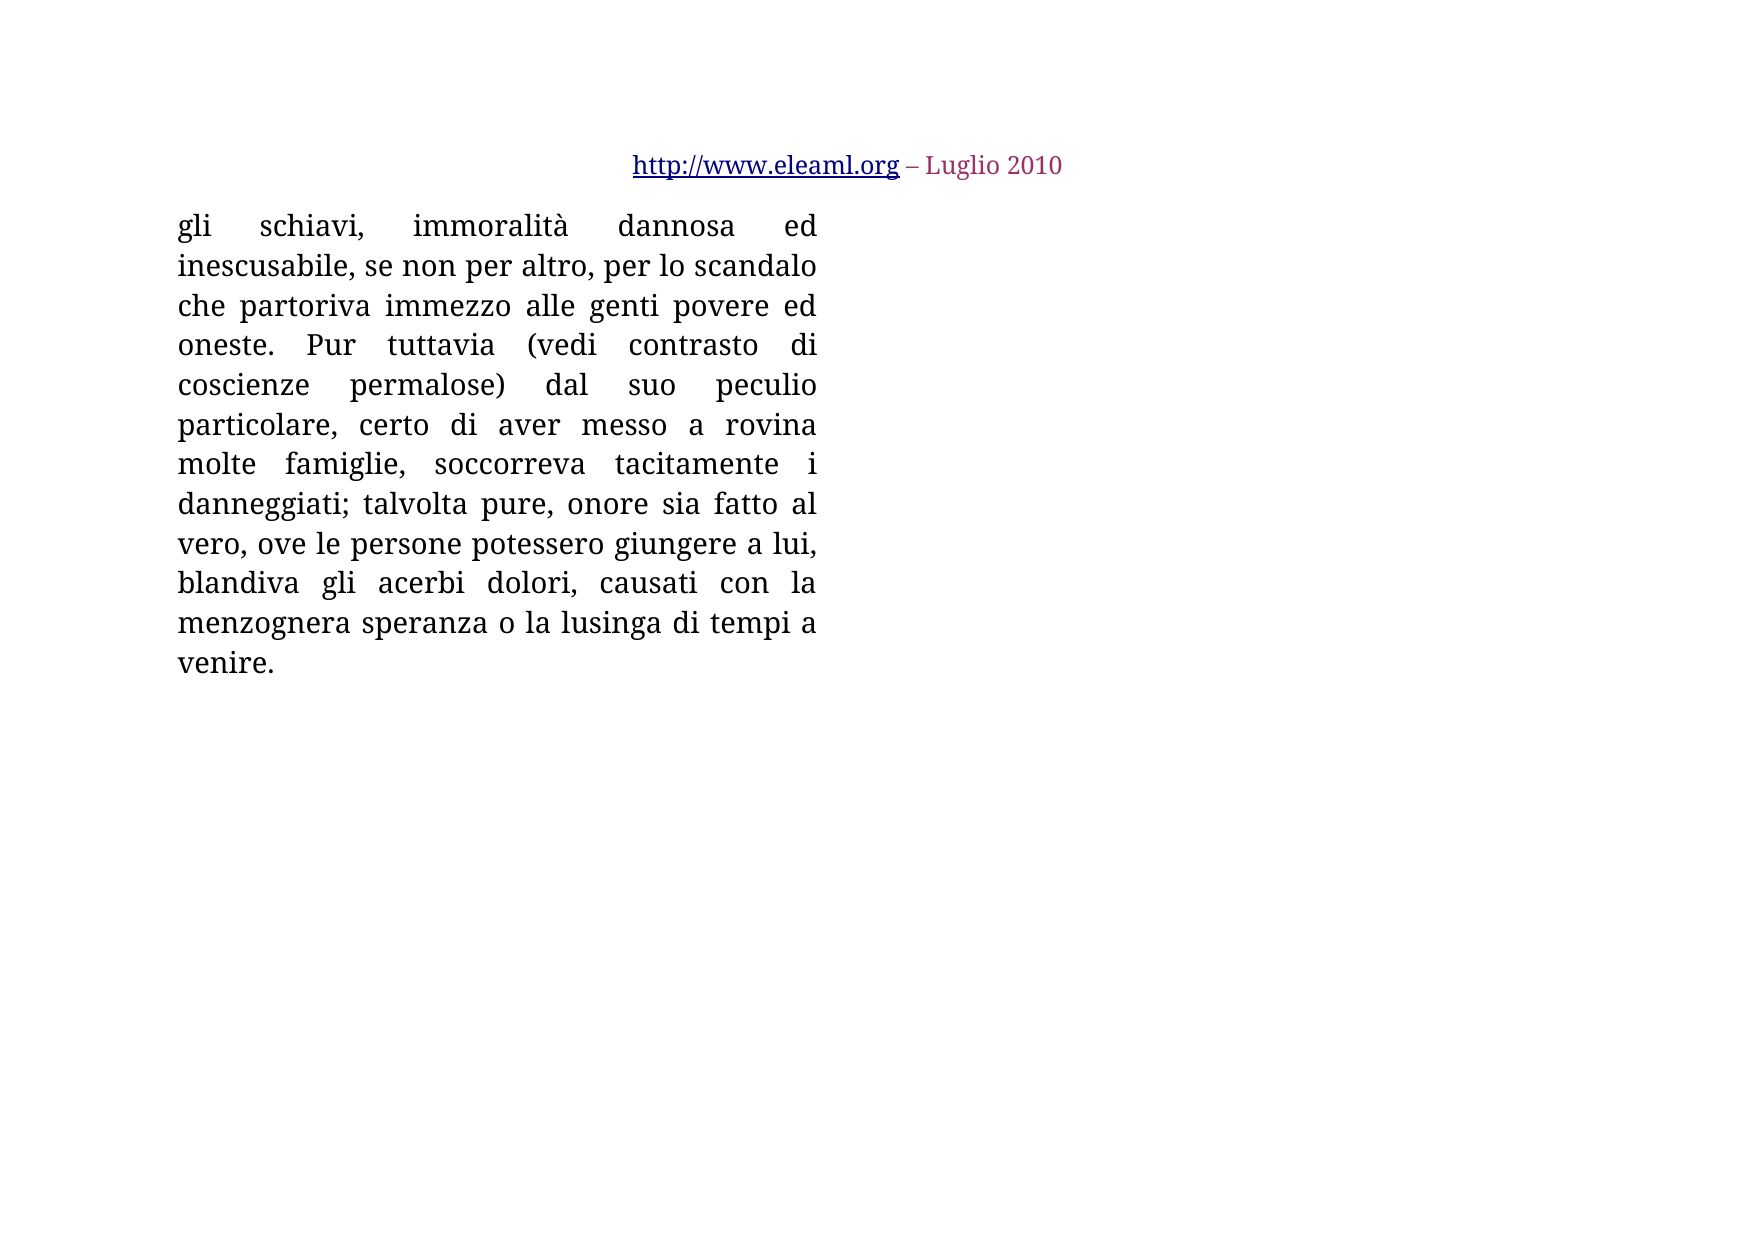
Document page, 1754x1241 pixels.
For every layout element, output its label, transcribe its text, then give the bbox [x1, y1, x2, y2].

text gli schiavi, immoralità dannosa ed inescusabile, se non per altro, per lo scandalo che partoriva immezzo alle genti povere ed oneste. Pur tuttavia (vedi contrasto di coscienze permalose) dal suo peculio particolare, certo di aver messo a rovina molte famiglie, soccorreva tacitamente i danneggiati; talvolta pure, onore sia fatto al vero, ove le persone potessero giungere a lui, blandiva gli acerbi dolori, causati con la menzognera speranza o la lusinga di tempi a venire. [177, 206, 818, 682]
